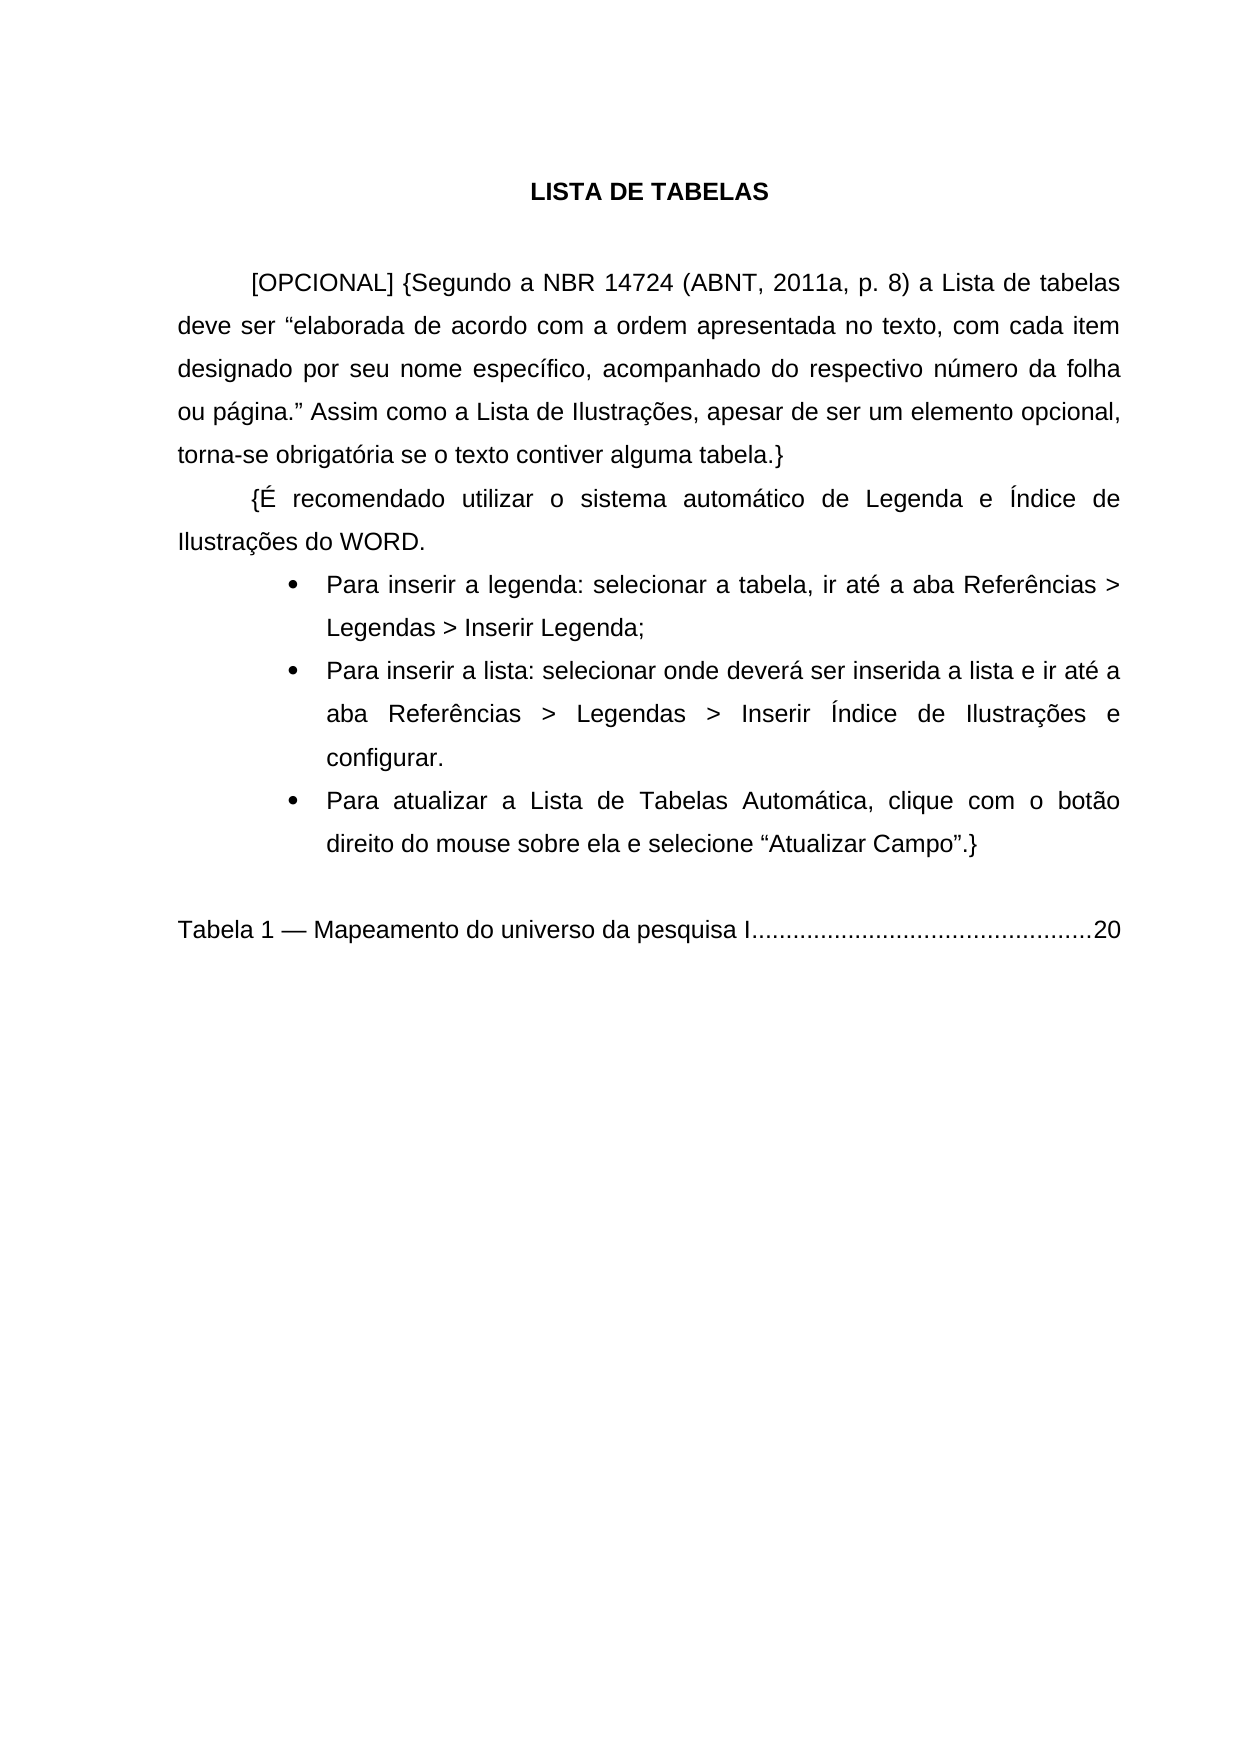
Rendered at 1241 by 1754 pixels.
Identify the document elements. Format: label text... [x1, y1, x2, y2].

text LISTA DE TABELAS [177, 177, 1122, 206]
list Para inserir a lista: selecionar onde deverá ser inserida a lista e ir até a aba Referências > Legendas > Inserir Índice de Ilustrações e configurar. [288, 656, 1122, 771]
list Para atualizar a Lista de Tabelas Automática, clique com o botão direito do mouse sobre ela e selecione “Atualizar Campo”.} [288, 786, 1122, 858]
text {É recomendado utilizar o sistema automático de Legenda e Índice de Ilustrações do WORD. [177, 484, 1122, 556]
list Para inserir a legenda: selecionar a tabela, ir até a aba Referências > Legendas > Inserir Legenda; [288, 570, 1122, 642]
text [OPCIONAL] {Segundo a NBR 14724 (ABNT, 2011a, p. 8) a Lista de tabelas deve ser “elaborada de acordo com a ordem apresentada no texto, com cada item designado por seu nome específico, acompanhado do respectivo número da folha ou página.” Assim como a Lista de Ilustrações, apesar de ser um elemento opcional, torna-se obrigatória se o texto contiver alguma tabela.} [177, 268, 1122, 469]
text Tabela 1 — Mapeamento do universo da pesquisa I 20 [177, 915, 1122, 944]
